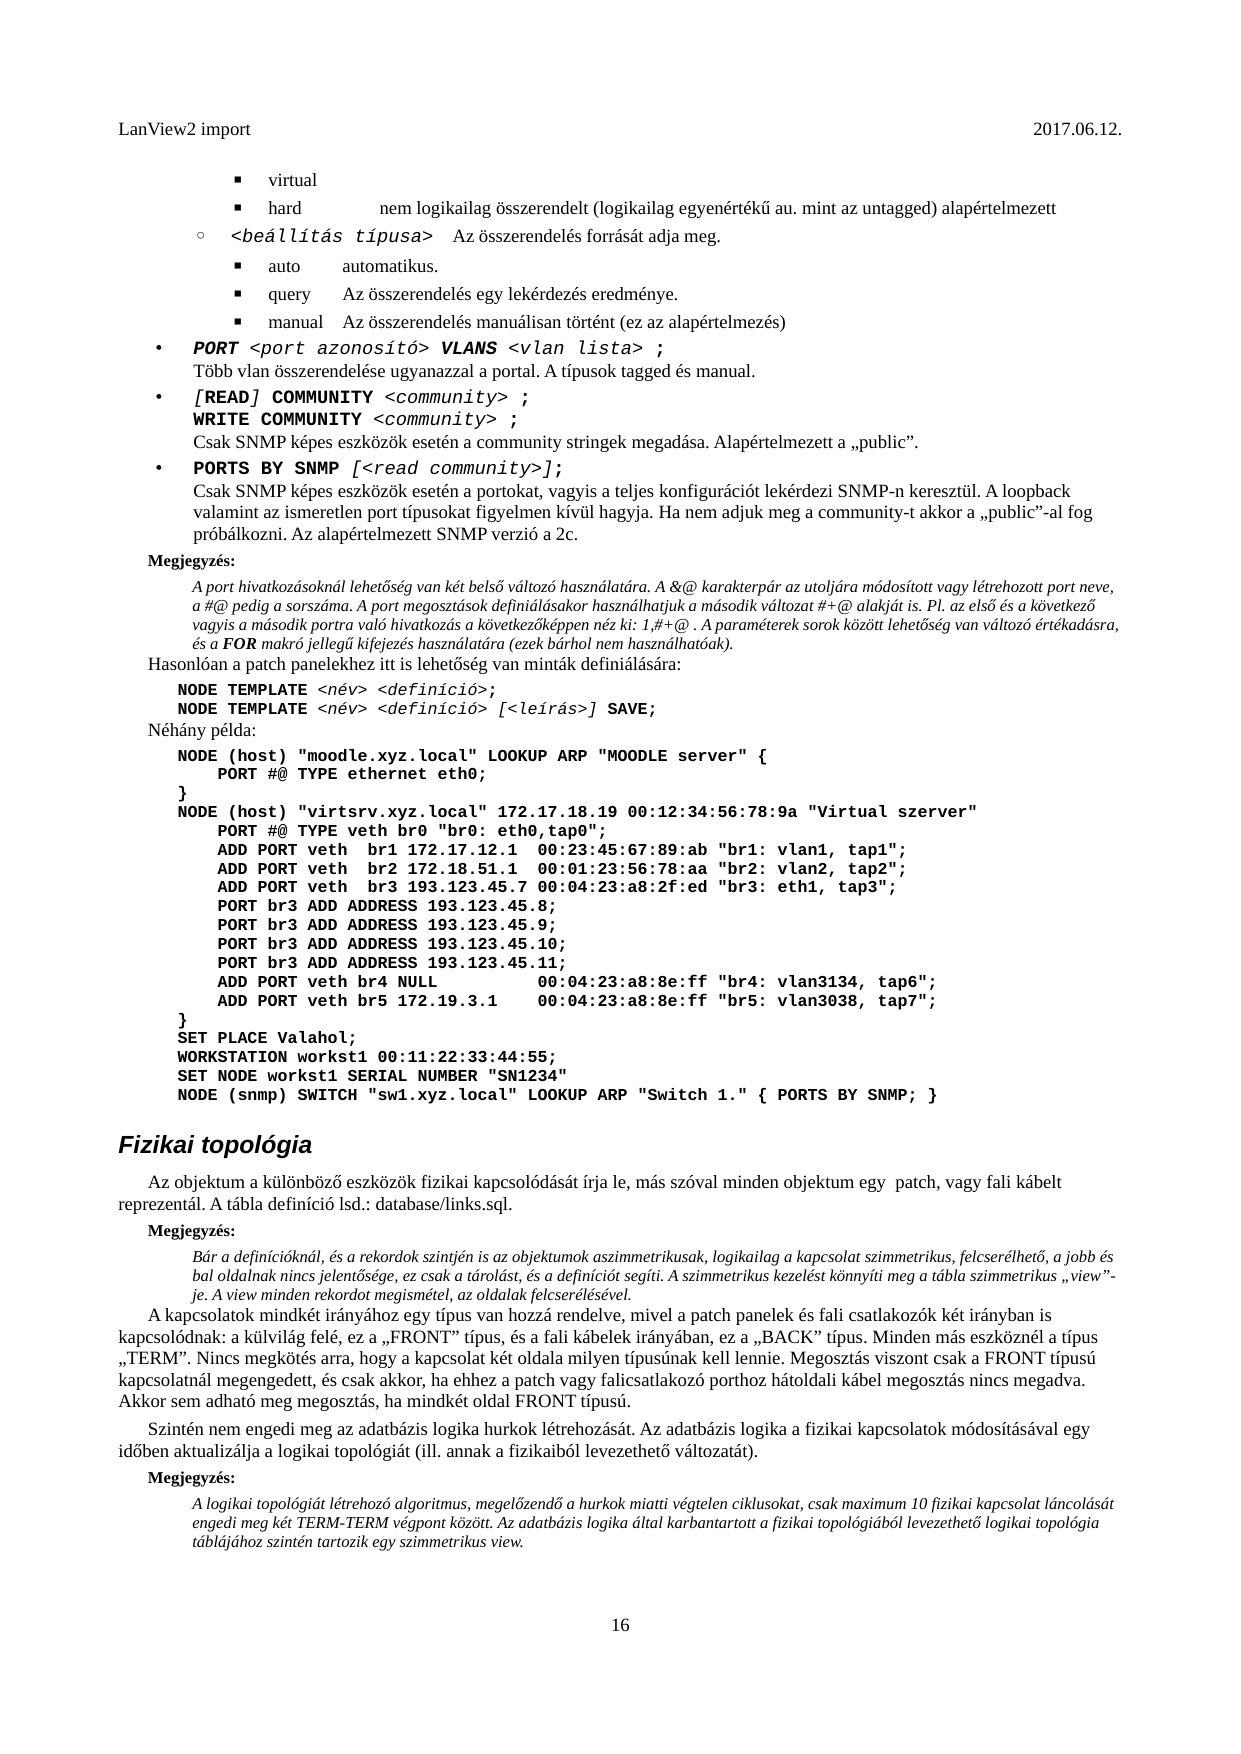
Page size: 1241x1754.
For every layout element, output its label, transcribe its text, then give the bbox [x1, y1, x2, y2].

text Az objektum a különböző eszközök fizikai kapcsolódását írja le, más szóval minden objektum egy patch, vagy fali kábelt reprezentál. A tábla definíció lsd.: database/links.sql. [118, 1171, 1122, 1214]
list PORT <port azonosító> VLANS <vlan lista> ; Több vlan összerendelése ugyanazzal a portal. A típusok tagged és manual. [156, 339, 1122, 382]
text SET NODE workst1 SERIAL NUMBER "SN1234" [177, 1068, 1122, 1086]
text SET PLACE Valahol; [177, 1030, 1122, 1049]
text Hasonlóan a patch panelekhez itt is lehetőség van minták definiálására: [118, 653, 1122, 675]
list <beállítás típusa> Az összerendelés forrását adja meg. [193, 225, 1122, 248]
text ADD PORT veth br5 172.19.3.1 00:04:23:a8:8e:ff "br5: vlan3038, tap7"; [177, 992, 1122, 1011]
text Szintén nem engedi meg az adatbázis logika hurkok létrehozását. Az adatbázis logika a fizikai kapcsolatok módosításával egy időben aktualizálja a logikai topológiát (ill. annak a fizikaiból levezethető változatát). [118, 1418, 1122, 1461]
text } [177, 1011, 1122, 1030]
text NODE TEMPLATE <név> <definíció>; [177, 681, 1122, 700]
text NODE (host) "moodle.xyz.local" LOOKUP ARP "MOODLE server" { [177, 747, 1122, 766]
list query Az összerendelés egy lekérdezés eredménye. [231, 283, 1122, 304]
text PORT br3 ADD ADDRESS 193.123.45.10; [177, 936, 1122, 954]
text Néhány példa: [118, 719, 1122, 741]
text Megjegyzés: [118, 1221, 1122, 1240]
text ADD PORT veth br1 172.17.12.1 00:23:45:67:89:ab "br1: vlan1, tap1"; [177, 841, 1122, 860]
text Megjegyzés: [118, 1468, 1122, 1487]
text A logikai topológiát létrehozó algoritmus, megelőzendő a hurkok miatti végtelen ciklusokat, csak maximum 10 fizikai kapcsolat láncolását engedi meg két TERM-TERM végpont között. Az adatbázis logika által karbantartott a fizikai topológiából levezethető logikai topológia táblájához szintén tartozik egy szimmetrikus view. [192, 1493, 1122, 1551]
text A kapcsolatok mindkét irányához egy típus van hozzá rendelve, mivel a patch panelek és fali csatlakozók két irányban is kapcsolódnak: a külvilág felé, ez a „FRONT” típus, és a fali kábelek irányában, ez a „BACK” típus. Minden más eszköznél a típus „TERM”. Nincs megkötés arra, hogy a kapcsolat két oldala milyen típusúnak kell lennie. Megosztás viszont csak a FRONT típusú kapcsolatnál megengedett, és csak akkor, ha ehhez a patch vagy falicsatlakozó porthoz hátoldali kábel megosztás nincs megadva. Akkor sem adható meg megosztás, ha mindkét oldal FRONT típusú. [118, 1304, 1122, 1412]
text NODE TEMPLATE <név> <definíció> [<leírás>] SAVE; [177, 700, 1122, 719]
text Megjegyzés: [118, 551, 1122, 570]
text NODE (host) "virtsrv.xyz.local" 172.17.18.19 00:12:34:56:78:9a "Virtual szerver" [177, 804, 1122, 822]
text WORKSTATION workst1 00:11:22:33:44:55; [177, 1049, 1122, 1068]
text A port hivatkozásoknál lehetőség van két belső változó használatára. A &@ karakterpár az utoljára módosított vagy létrehozott port neve, a #@ pedig a sorszáma. A port megosztások definiálásakor használhatjuk a második változat #+@ alakját is. Pl. az első és a következő vagyis a második portra való hivatkozás a következőképpen néz ki: 1,#+@ . A paraméterek sorok között lehetőség van változó értékadásra, és a FOR makró jellegű kifejezés használatára (ezek bárhol nem használhatóak). [192, 577, 1122, 653]
text ADD PORT veth br3 193.123.45.7 00:04:23:a8:2f:ed "br3: eth1, tap3"; [177, 879, 1122, 898]
list PORTS BY SNMP [<read community>]; Csak SNMP képes eszközök esetén a portokat, vagyis a teljes konfigurációt lekérdezi SNMP-n keresztül. A loopback valamint az ismeretlen port típusokat figyelmen kívül hagyja. Ha nem adjuk meg a community-t akkor a „public”-al fog próbálkozni. Az alapértelmezett SNMP verzió a 2c. [156, 459, 1122, 544]
text PORT br3 ADD ADDRESS 193.123.45.8; [177, 898, 1122, 917]
subtitle Fizikai topológia [118, 1130, 1122, 1159]
text ADD PORT veth br2 172.18.51.1 00:01:23:56:78:aa "br2: vlan2, tap2"; [177, 860, 1122, 879]
text } [177, 785, 1122, 804]
text PORT #@ TYPE ethernet eth0; [177, 766, 1122, 785]
list [READ] COMMUNITY <community> ; WRITE COMMUNITY <community> ; Csak SNMP képes eszközök esetén a community stringek megadása. Alapértelmezett a „public”. [156, 388, 1122, 452]
list virtual [231, 169, 1122, 191]
list hard nem logikailag összerendelt (logikailag egyenértékű au. mint az untagged) alapértelmezett [231, 197, 1122, 219]
text Bár a definícióknál, és a rekordok szintjén is az objektumok aszimmetrikusak, logikailag a kapcsolat szimmetrikus, felcserélhető, a jobb és bal oldalnak nincs jelentősége, ez csak a tárolást, és a definíciót segíti. A szimmetrikus kezelést könnyíti meg a tábla szimmetrikus „view”-je. A view minden rekordot megismétel, az oldalak felcserélésével. [192, 1247, 1122, 1304]
text NODE (snmp) SWITCH "sw1.xyz.local" LOOKUP ARP "Switch 1." { PORTS BY SNMP; } [177, 1086, 1122, 1105]
text ADD PORT veth br4 NULL 00:04:23:a8:8e:ff "br4: vlan3134, tap6"; [177, 973, 1122, 992]
text PORT #@ TYPE veth br0 "br0: eth0,tap0"; [177, 822, 1122, 841]
list auto automatikus. [231, 255, 1122, 276]
list manual Az összerendelés manuálisan történt (ez az alapértelmezés) [231, 311, 1122, 332]
text PORT br3 ADD ADDRESS 193.123.45.11; [177, 954, 1122, 973]
text PORT br3 ADD ADDRESS 193.123.45.9; [177, 917, 1122, 936]
